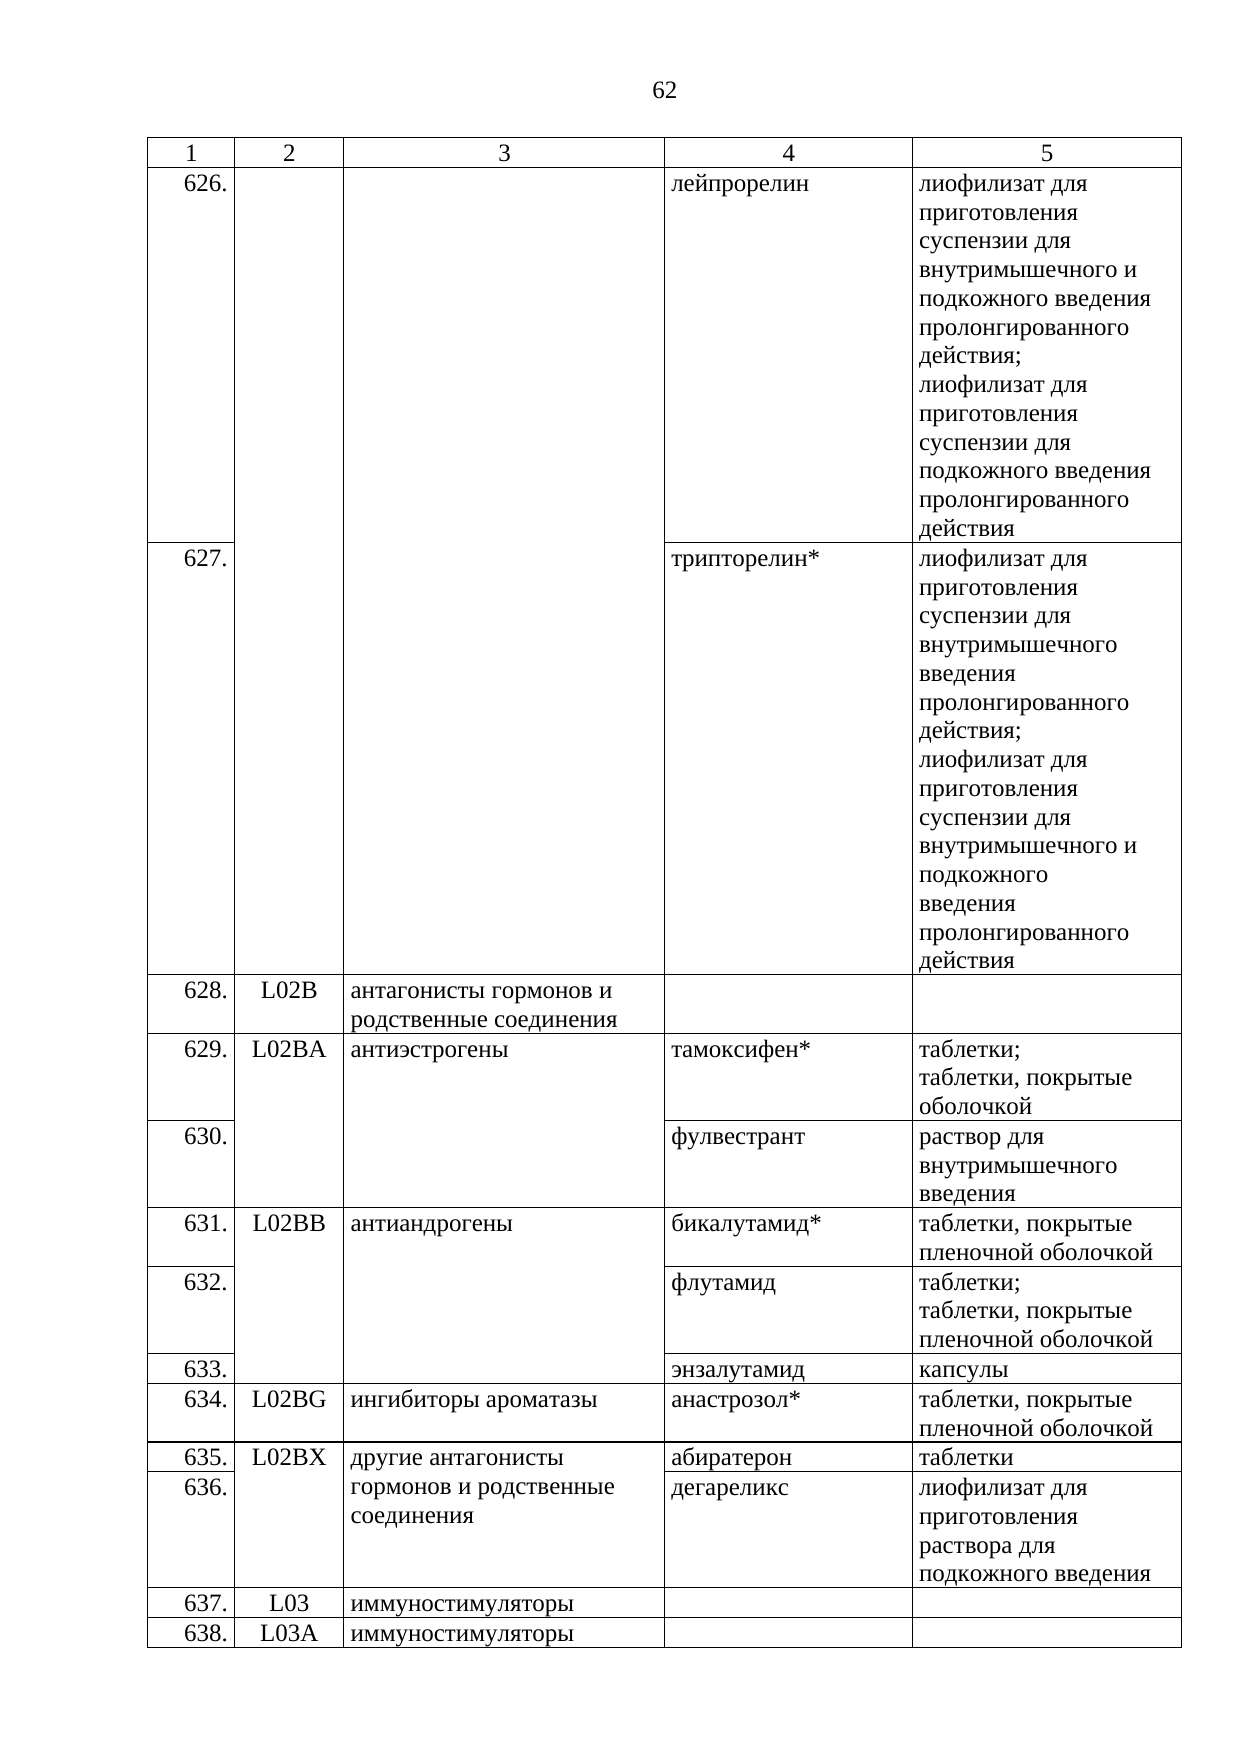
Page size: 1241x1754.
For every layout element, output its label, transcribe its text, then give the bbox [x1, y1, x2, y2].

table_cell другие антагонисты гормонов и родственные соединения [344, 1443, 664, 1587]
table_cell [148, 1443, 234, 1471]
table_cell L03 [235, 1588, 343, 1617]
table_cell [148, 1034, 234, 1120]
table_cell фулвестрант [665, 1121, 912, 1207]
table_cell [148, 975, 234, 1033]
table_cell [235, 168, 343, 974]
table_cell [665, 1588, 912, 1617]
table_cell анастрозол* [665, 1384, 912, 1441]
table_cell [148, 1472, 234, 1587]
table_cell антагонисты гормонов и родственные соединения [344, 975, 664, 1033]
table_cell L02BB [235, 1208, 343, 1383]
table_cell трипторелин* [665, 543, 912, 974]
table_cell бикалутамид* [665, 1208, 912, 1266]
table_cell L02BG [235, 1384, 343, 1441]
table_cell [913, 1588, 1181, 1617]
table_cell L03A [235, 1618, 343, 1647]
table_cell тамоксифен* [665, 1034, 912, 1120]
table_cell [665, 1618, 912, 1647]
table_cell [148, 168, 234, 542]
table_cell [148, 1588, 234, 1617]
table_cell [665, 975, 912, 1033]
table_cell [148, 1121, 234, 1207]
table_cell [148, 1384, 234, 1441]
table_cell [344, 1120, 664, 1207]
table_cell [148, 1267, 234, 1353]
table_cell [148, 543, 234, 974]
table_cell лиофилизат для приготовления суспензии для внутримышечного и подкожного введения пролонгированного действия; лиофилизат для приготовления суспензии для подкожного введения пролонгированного действия [913, 168, 1181, 542]
table_cell лиофилизат для приготовления суспензии для внутримышечного введения пролонгированного действия; лиофилизат для приготовления суспензии для внутримышечного и подкожного введения пролонгированного действия [913, 543, 1181, 974]
table_cell антиандрогены [344, 1208, 664, 1383]
table_cell [235, 1120, 343, 1207]
table_cell [148, 1208, 234, 1266]
table_cell лейпрорелин [665, 168, 912, 542]
table_cell L02BA [235, 1034, 343, 1120]
table_cell капсулы [913, 1354, 1181, 1383]
table_cell таблетки, покрытые пленочной оболочкой [913, 1208, 1181, 1266]
table_cell L02B [235, 975, 343, 1033]
table_cell [344, 168, 664, 974]
table_cell раствор для внутримышечного введения [913, 1121, 1181, 1207]
table_cell иммуностимуляторы [344, 1588, 664, 1617]
table_cell дегареликс [665, 1472, 912, 1587]
table_header 5 [913, 138, 1181, 167]
table_cell ингибиторы ароматазы [344, 1384, 664, 1441]
table_header 2 [235, 138, 343, 167]
table_cell [913, 975, 1181, 1033]
table_cell таблетки, покрытые пленочной оболочкой [913, 1384, 1181, 1441]
table_cell [148, 1354, 234, 1383]
table_cell энзалутамид [665, 1354, 912, 1383]
table_cell иммуностимуляторы [344, 1618, 664, 1647]
table_cell таблетки [913, 1443, 1181, 1471]
table_cell таблетки; таблетки, покрытые оболочкой [913, 1034, 1181, 1120]
table_cell L02BX [235, 1443, 343, 1587]
table_cell абиратерон [665, 1443, 912, 1471]
table_cell [913, 1618, 1181, 1647]
table_cell лиофилизат для приготовления раствора для подкожного введения [913, 1472, 1181, 1587]
table_cell [148, 1618, 234, 1647]
table_header 3 [344, 138, 664, 167]
table_header 1 [148, 138, 234, 167]
table_cell таблетки; таблетки, покрытые пленочной оболочкой [913, 1267, 1181, 1353]
table_cell антиэстрогены [344, 1034, 664, 1120]
table_cell флутамид [665, 1267, 912, 1353]
table_header 4 [665, 138, 912, 167]
